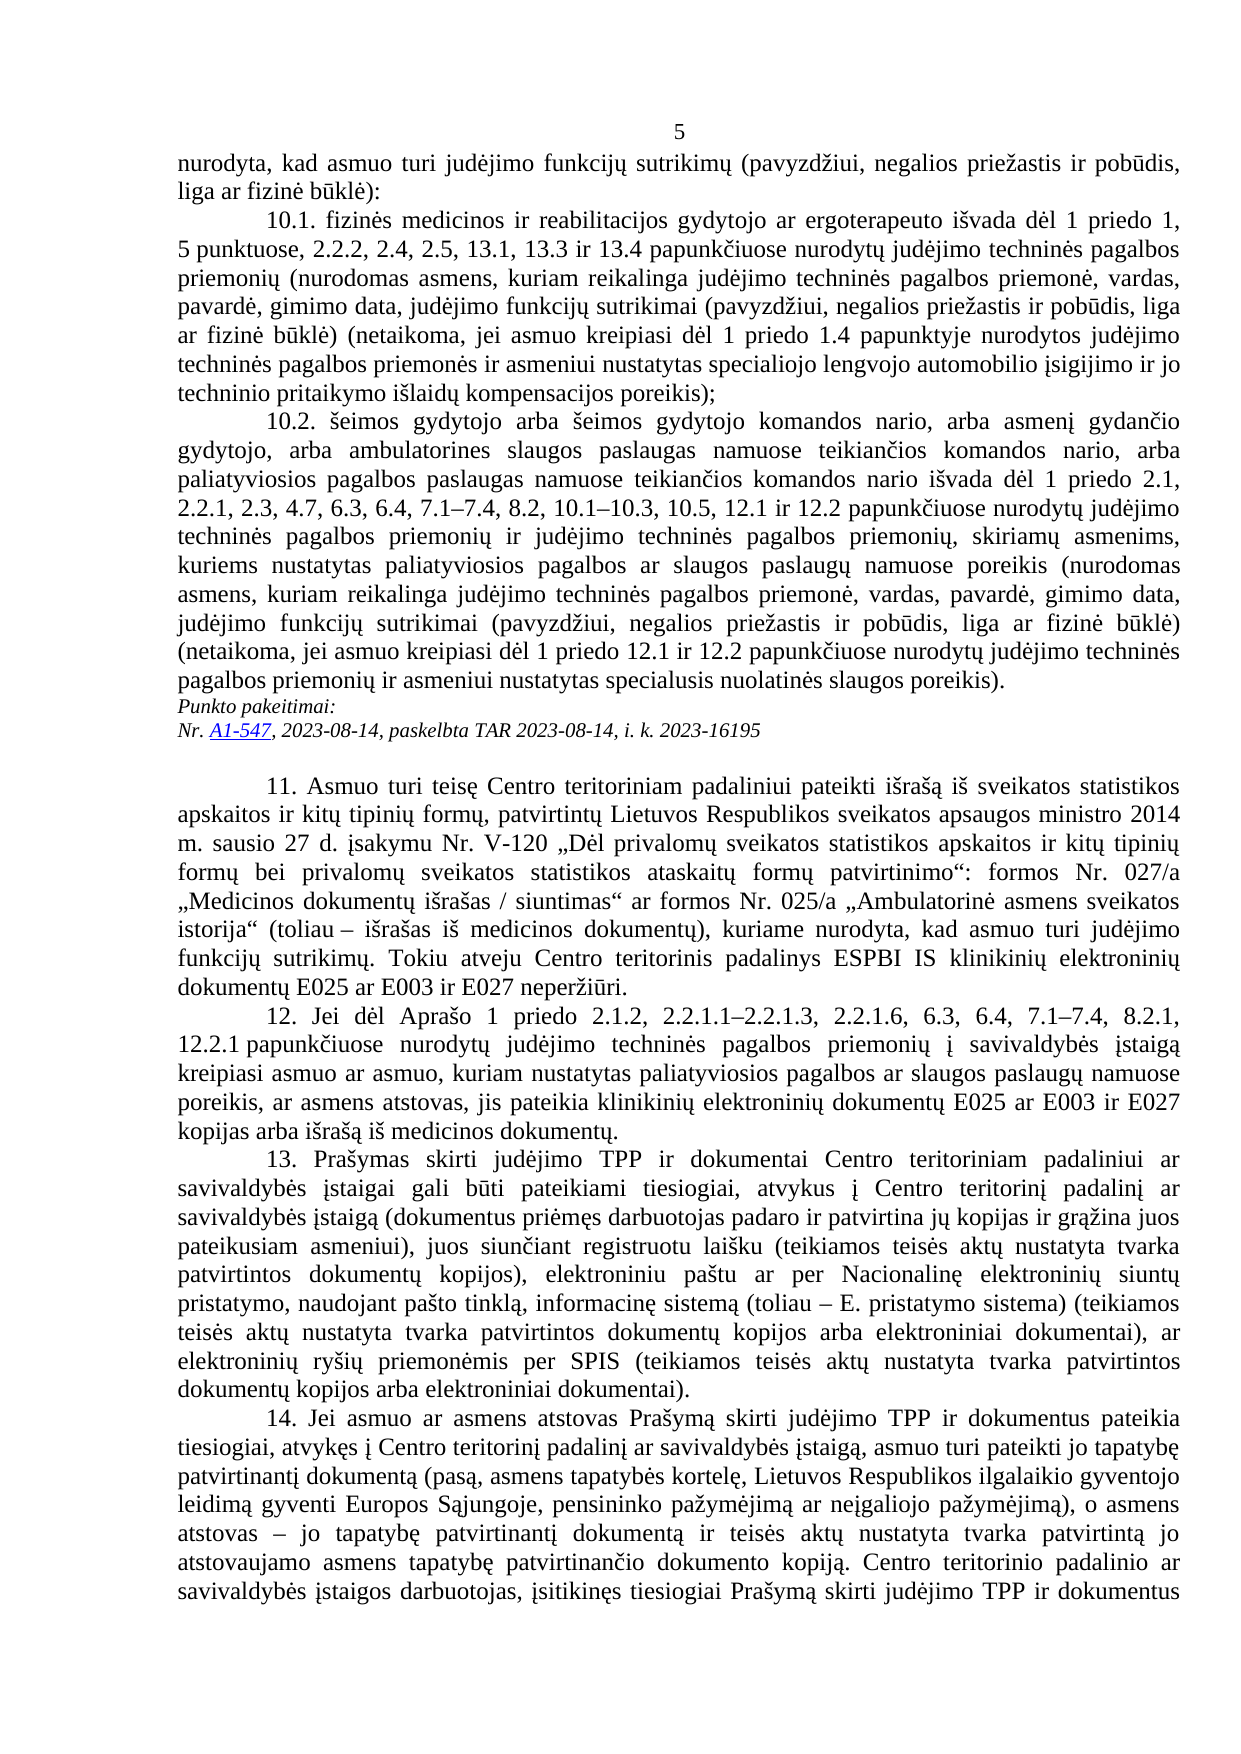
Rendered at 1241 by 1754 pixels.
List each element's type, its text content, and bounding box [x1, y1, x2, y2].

text 12. Jei dėl Aprašo 1 priedo 2.1.2, 2.2.1.1–2.2.1.3, 2.2.1.6, 6.3, 6.4, 7.1–7.4, 8.2.1, 12.2.1 papunkčiuose nurodytų judėjimo techninės pagalbos priemonių į savivaldybės įstaigą kreipiasi asmuo ar asmuo, kuriam nustatytas paliatyviosios pagalbos ar slaugos paslaugų namuose poreikis, ar asmens atstovas, jis pateikia klinikinių elektroninių dokumentų E025 ar E003 ir E027 kopijas arba išrašą iš medicinos dokumentų. [177, 1001, 1181, 1144]
text 11. Asmuo turi teisę Centro teritoriniam padaliniui pateikti išrašą iš sveikatos statistikos apskaitos ir kitų tipinių formų, patvirtintų Lietuvos Respublikos sveikatos apsaugos ministro 2014 m. sausio 27 d. įsakymu Nr. V-120 „Dėl privalomų sveikatos statistikos apskaitos ir kitų tipinių formų bei privalomų sveikatos statistikos ataskaitų formų patvirtinimo“: formos Nr. 027/a „Medicinos dokumentų išrašas / siuntimas“ ar formos Nr. 025/a „Ambulatorinė asmens sveikatos istorija“ (toliau – išrašas iš medicinos dokumentų), kuriame nurodyta, kad asmuo turi judėjimo funkcijų sutrikimų. Tokiu atveju Centro teritorinis padalinys ESPBI IS klinikinių elektroninių dokumentų E025 ar E003 ir E027 neperžiūri. [177, 771, 1181, 1001]
text 10.1. fizinės medicinos ir reabilitacijos gydytojo ar ergoterapeuto išvada dėl 1 priedo 1, 5 punktuose, 2.2.2, 2.4, 2.5, 13.1, 13.3 ir 13.4 papunkčiuose nurodytų judėjimo techninės pagalbos priemonių (nurodomas asmens, kuriam reikalinga judėjimo techninės pagalbos priemonė, vardas, pavardė, gimimo data, judėjimo funkcijų sutrikimai (pavyzdžiui, negalios priežastis ir pobūdis, liga ar fizinė būklė) (netaikoma, jei asmuo kreipiasi dėl 1 priedo 1.4 papunktyje nurodytos judėjimo techninės pagalbos priemonės ir asmeniui nustatytas specialiojo lengvojo automobilio įsigijimo ir jo techninio pritaikymo išlaidų kompensacijos poreikis); [177, 205, 1181, 406]
text nurodyta, kad asmuo turi judėjimo funkcijų sutrikimų (pavyzdžiui, negalios priežastis ir pobūdis, liga ar fizinė būklė): [177, 148, 1181, 205]
text 14. Jei asmuo ar asmens atstovas Prašymą skirti judėjimo TPP ir dokumentus pateikia tiesiogiai, atvykęs į Centro teritorinį padalinį ar savivaldybės įstaigą, asmuo turi pateikti jo tapatybę patvirtinantį dokumentą (pasą, asmens tapatybės kortelę, Lietuvos Respublikos ilgalaikio gyventojo leidimą gyventi Europos Sąjungoje, pensininko pažymėjimą ar neįgaliojo pažymėjimą), o asmens atstovas – jo tapatybę patvirtinantį dokumentą ir teisės aktų nustatyta tvarka patvirtintą jo atstovaujamo asmens tapatybę patvirtinančio dokumento kopiją. Centro teritorinio padalinio ar savivaldybės įstaigos darbuotojas, įsitikinęs tiesiogiai Prašymą skirti judėjimo TPP ir dokumentus [177, 1403, 1181, 1604]
text 13. Prašymas skirti judėjimo TPP ir dokumentai Centro teritoriniam padaliniui ar savivaldybės įstaigai gali būti pateikiami tiesiogiai, atvykus į Centro teritorinį padalinį ar savivaldybės įstaigą (dokumentus priėmęs darbuotojas padaro ir patvirtina jų kopijas ir grąžina juos pateikusiam asmeniui), juos siunčiant registruotu laišku (teikiamos teisės aktų nustatyta tvarka patvirtintos dokumentų kopijos), elektroniniu paštu ar per Nacionalinę elektroninių siuntų pristatymo, naudojant pašto tinklą, informacinę sistemą (toliau – E. pristatymo sistema) (teikiamos teisės aktų nustatyta tvarka patvirtintos dokumentų kopijos arba elektroniniai dokumentai), ar elektroninių ryšių priemonėmis per SPIS (teikiamos teisės aktų nustatyta tvarka patvirtintos dokumentų kopijos arba elektroniniai dokumentai). [177, 1144, 1181, 1403]
text Nr. A1-547, 2023-08-14, paskelbta TAR 2023-08-14, i. k. 2023-16195 [177, 718, 1181, 742]
text Punkto pakeitimai: [177, 694, 1181, 718]
text 10.2. šeimos gydytojo arba šeimos gydytojo komandos nario, arba asmenį gydančio gydytojo, arba ambulatorines slaugos paslaugas namuose teikiančios komandos nario, arba paliatyviosios pagalbos paslaugas namuose teikiančios komandos nario išvada dėl 1 priedo 2.1, 2.2.1, 2.3, 4.7, 6.3, 6.4, 7.1–7.4, 8.2, 10.1–10.3, 10.5, 12.1 ir 12.2 papunkčiuose nurodytų judėjimo techninės pagalbos priemonių ir judėjimo techninės pagalbos priemonių, skiriamų asmenims, kuriems nustatytas paliatyviosios pagalbos ar slaugos paslaugų namuose poreikis (nurodomas asmens, kuriam reikalinga judėjimo techninės pagalbos priemonė, vardas, pavardė, gimimo data, judėjimo funkcijų sutrikimai (pavyzdžiui, negalios priežastis ir pobūdis, liga ar fizinė būklė) (netaikoma, jei asmuo kreipiasi dėl 1 priedo 12.1 ir 12.2 papunkčiuose nurodytų judėjimo techninės pagalbos priemonių ir asmeniui nustatytas specialusis nuolatinės slaugos poreikis). [177, 406, 1181, 694]
